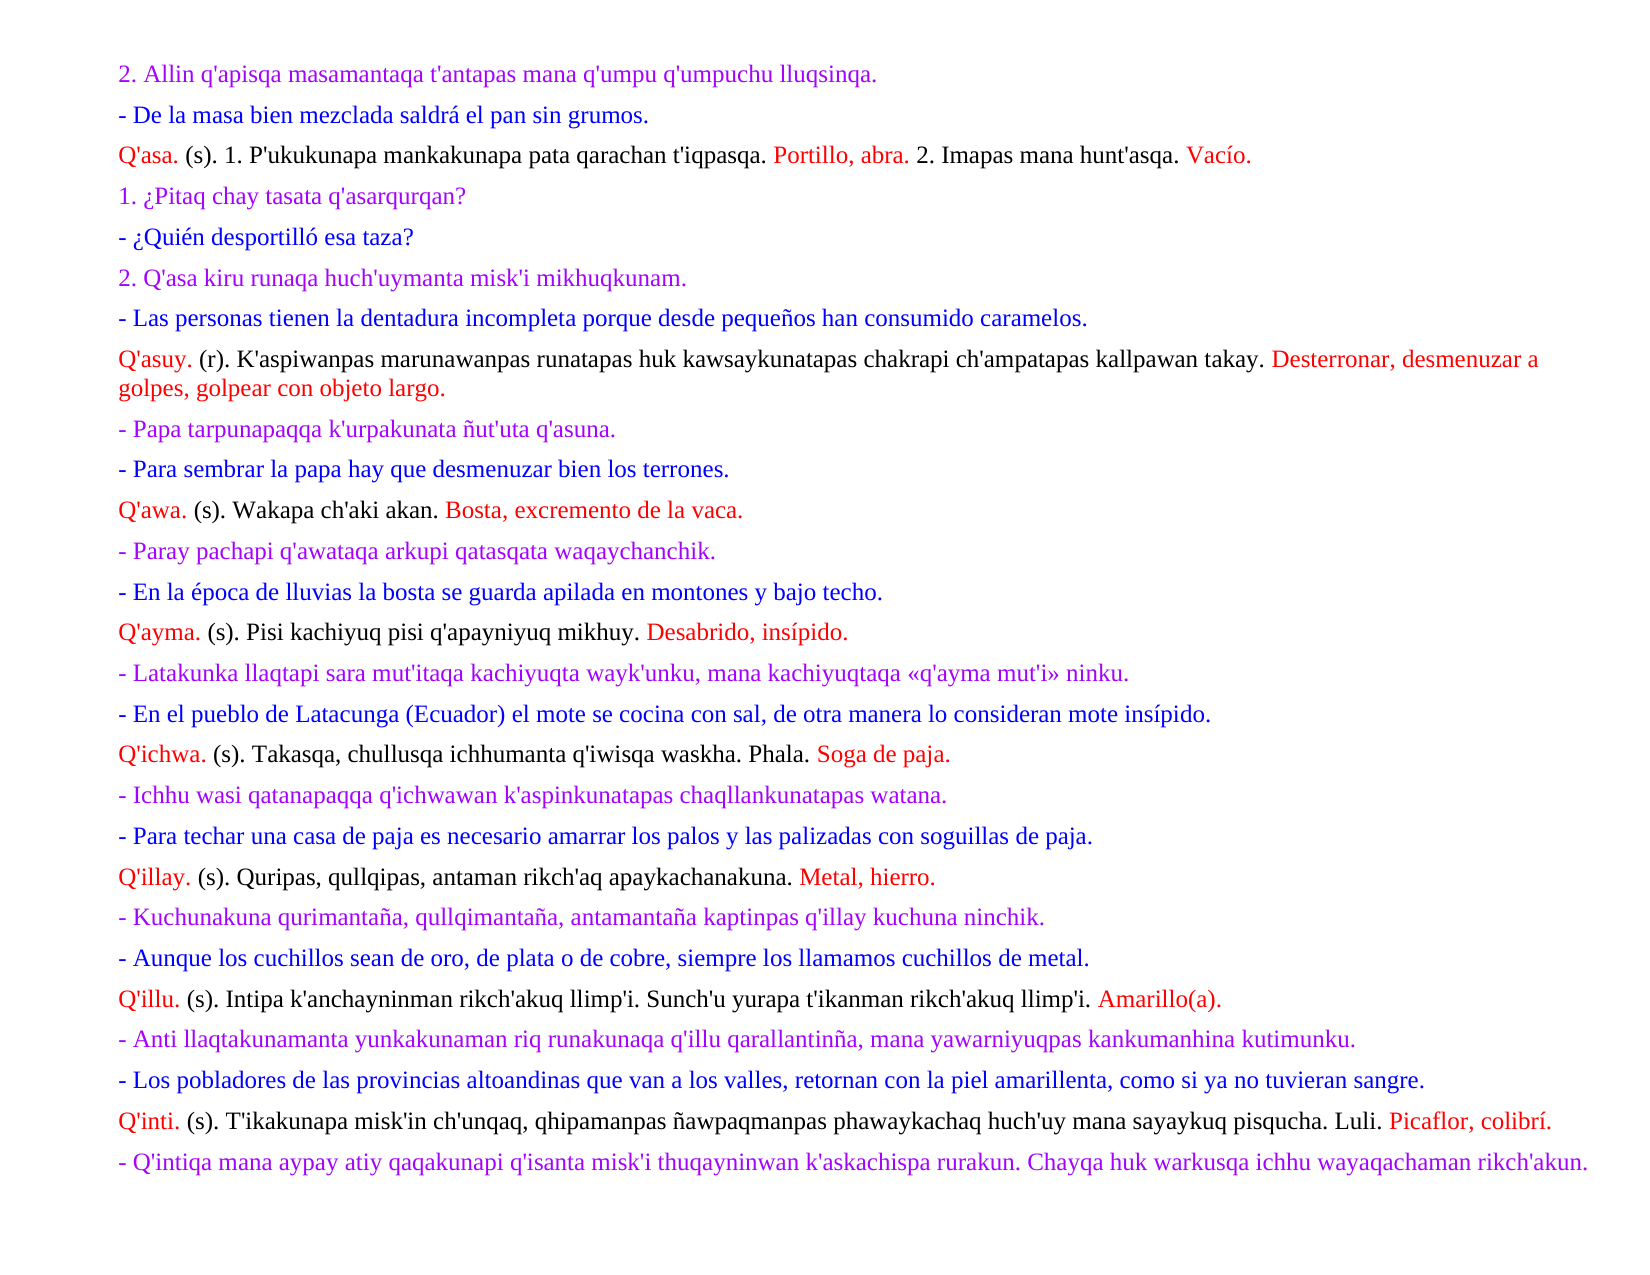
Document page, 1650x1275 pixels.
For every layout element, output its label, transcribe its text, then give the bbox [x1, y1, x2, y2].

text - Las personas tienen la dentadura incompleta porque desde pequeños han consumido caramelos. [118, 303, 1591, 332]
text - Paray pachapi q'awataqa arkupi qatasqata waqaychanchik. [118, 536, 1591, 564]
text - Latakunka llaqtapi sara mut'itaqa kachiyuqta wayk'unku, mana kachiyuqtaqa «q'ayma mut'i» ninku. [118, 658, 1591, 687]
text - Papa tarpunapaqqa k'urpakunata ñut'uta q'asuna. [118, 414, 1591, 442]
text 1. ¿Pitaq chay tasata q'asarqurqan? [118, 181, 1591, 210]
text - Anti llaqtakunamanta yunkakunaman riq runakunaqa q'illu qarallantinña, mana yawarniyuqpas kankumanhina kutimunku. [118, 1024, 1591, 1053]
text - Q'intiqa mana aypay atiy qaqakunapi q'isanta misk'i thuqayninwan k'askachispa rurakun. Chayqa huk warkusqa ichhu wayaqachaman rikch'akun. [118, 1147, 1591, 1176]
text Q'inti. (s). T'ikakunapa misk'in ch'unqaq, qhipamanpas ñawpaqmanpas phawaykachaq huch'uy mana sayaykuq pisqucha. Luli. Picaflor, colibrí. [118, 1106, 1591, 1135]
text 2. Allin q'apisqa masamantaqa t'antapas mana q'umpu q'umpuchu lluqsinqa. [118, 59, 1591, 88]
text Q'illay. (s). Quripas, qullqipas, antaman rikch'aq apaykachanakuna. Metal, hierro. [118, 862, 1591, 890]
text Q'awa. (s). Wakapa ch'aki akan. Bosta, excremento de la vaca. [118, 495, 1591, 524]
text - Aunque los cuchillos sean de oro, de plata o de cobre, siempre los llamamos cuchillos de metal. [118, 943, 1591, 972]
text - Kuchunakuna qurimantaña, qullqimantaña, antamantaña kaptinpas q'illay kuchuna ninchik. [118, 902, 1591, 931]
text Q'ichwa. (s). Takasqa, chullusqa ichhumanta q'iwisqa waskha. Phala. Soga de paja. [118, 739, 1591, 768]
text - ¿Quién desportilló esa taza? [118, 222, 1591, 251]
text - Los pobladores de las provincias altoandinas que van a los valles, retornan con la piel amarillenta, como si ya no tuvieran sangre. [118, 1065, 1591, 1094]
text - En la época de lluvias la bosta se guarda apilada en montones y bajo techo. [118, 577, 1591, 605]
text - En el pueblo de Latacunga (Ecuador) el mote se cocina con sal, de otra manera lo consideran mote insípido. [118, 699, 1591, 727]
text - Ichhu wasi qatanapaqqa q'ichwawan k'aspinkunatapas chaqllankunatapas watana. [118, 780, 1591, 809]
text Q'asuy. (r). K'aspiwanpas marunawanpas runatapas huk kawsaykunatapas chakrapi ch'ampatapas kallpawan takay. Desterronar, desmenuzar a golpes, golpear con objeto largo. [118, 344, 1591, 402]
text - Para techar una casa de paja es necesario amarrar los palos y las palizadas con soguillas de paja. [118, 821, 1591, 850]
text - Para sembrar la papa hay que desmenuzar bien los terrones. [118, 454, 1591, 483]
text 2. Q'asa kiru runaqa huch'uymanta misk'i mikhuqkunam. [118, 263, 1591, 291]
text - De la masa bien mezclada saldrá el pan sin grumos. [118, 100, 1591, 128]
text Q'illu. (s). Intipa k'anchayninman rikch'akuq llimp'i. Sunch'u yurapa t'ikanman rikch'akuq llimp'i. Amarillo(a). [118, 984, 1591, 1013]
text Q'asa. (s). 1. P'ukukunapa mankakunapa pata qarachan t'iqpasqa. Portillo, abra. 2. Imapas mana hunt'asqa. Vacío. [118, 141, 1591, 169]
text Q'ayma. (s). Pisi kachiyuq pisi q'apayniyuq mikhuy. Desabrido, insípido. [118, 617, 1591, 646]
